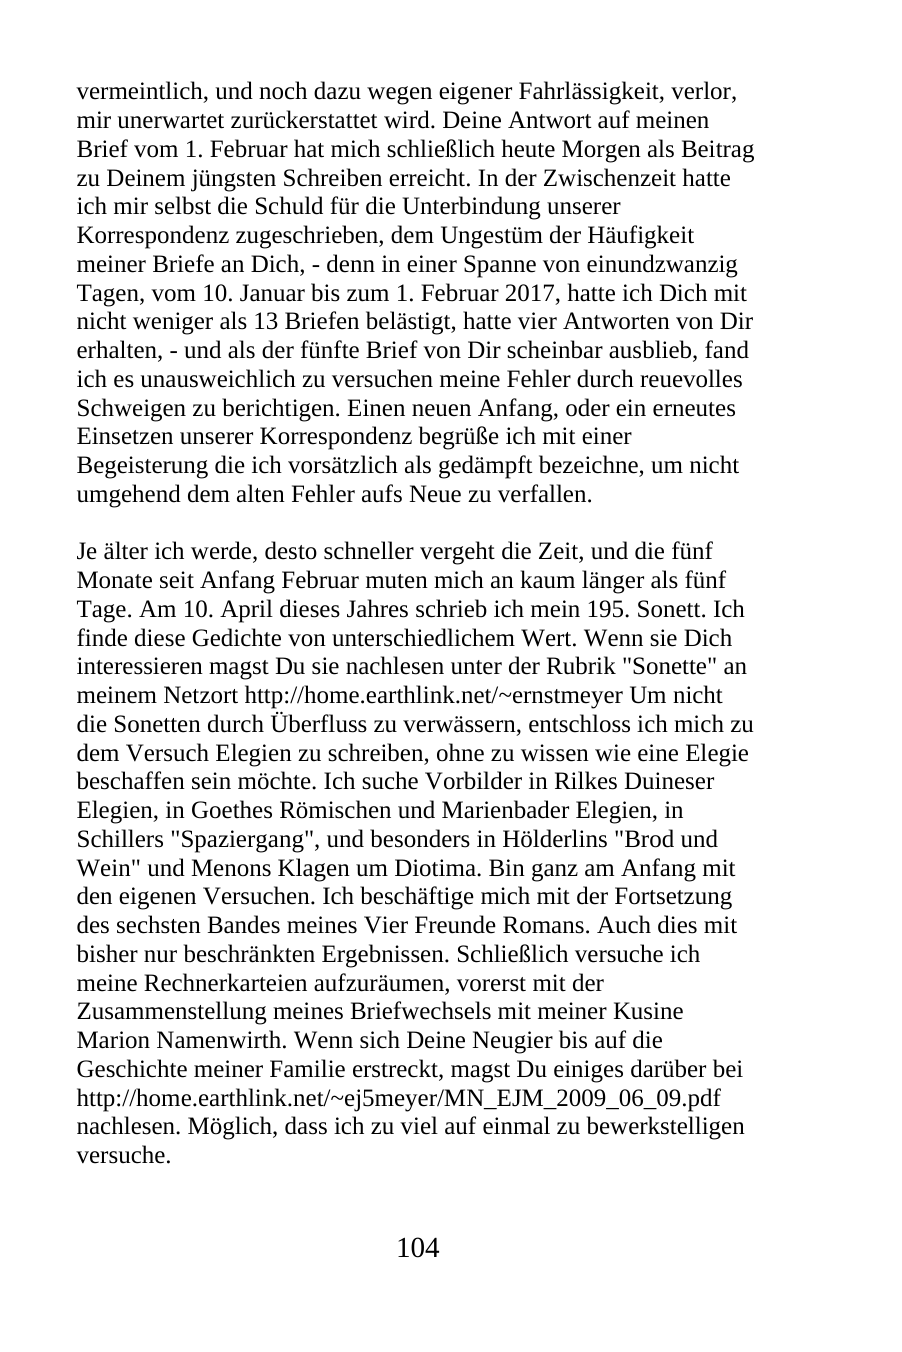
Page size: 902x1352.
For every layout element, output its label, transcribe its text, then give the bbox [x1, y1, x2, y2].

text vermeintlich, und noch dazu wegen eigener Fahrlässigkeit, verlor, mir unerwartet zurückerstattet wird. Deine Antwort auf meinen Brief vom 1. Februar hat mich schließlich heute Morgen als Beitrag zu Deinem jüngsten Schreiben erreicht. In der Zwischenzeit hatte ich mir selbst die Schuld für die Unterbindung unserer Korrespondenz zugeschrieben, dem Ungestüm der Häufigkeit meiner Briefe an Dich, - denn in einer Spanne von einundzwanzig Tagen, vom 10. Januar bis zum 1. Februar 2017, hatte ich Dich mit nicht weniger als 13 Briefen belästigt, hatte vier Antworten von Dir erhalten, - und als der fünfte Brief von Dir scheinbar ausblieb, fand ich es unausweichlich zu versuchen meine Fehler durch reuevolles Schweigen zu berichtigen. Einen neuen Anfang, oder ein erneutes Einsetzen unserer Korrespondenz begrüße ich mit einer Begeisterung die ich vorsätzlich als gedämpft bezeichne, um nicht umgehend dem alten Fehler aufs Neue zu verfallen. [76, 76, 759, 508]
text Je älter ich werde, desto schneller vergeht die Zeit, und die fünf Monate seit Anfang Februar muten mich an kaum länger als fünf Tage. Am 10. April dieses Jahres schrieb ich mein 195. Sonett. Ich finde diese Gedichte von unterschiedlichem Wert. Wenn sie Dich interessieren magst Du sie nachlesen unter der Rubrik "Sonette" an meinem Netzort http://home.earthlink.net/~ernstmeyer Um nicht die Sonetten durch Überfluss zu verwässern, entschloss ich mich zu dem Versuch Elegien zu schreiben, ohne zu wissen wie eine Elegie beschaffen sein möchte. Ich suche Vorbilder in Rilkes Duineser Elegien, in Goethes Römischen und Marienbader Elegien, in Schillers "Spaziergang", und besonders in Hölderlins "Brod und Wein" und Menons Klagen um Diotima. Bin ganz am Anfang mit den eigenen Versuchen. Ich beschäftige mich mit der Fortsetzung des sechsten Bandes meines Vier Freunde Romans. Auch dies mit bisher nur beschränkten Ergebnissen. Schließlich versuche ich meine Rechnerkarteien aufzuräumen, vorerst mit der Zusammenstellung meines Briefwechsels mit meiner Kusine Marion Namenwirth. Wenn sich Deine Neugier bis auf die Geschichte meiner Familie erstreckt, magst Du einiges darüber bei http://home.earthlink.net/~ej5meyer/MN_EJM_2009_06_09.pdf nachlesen. Möglich, dass ich zu viel auf einmal zu bewerkstelligen versuche. [76, 536, 759, 1169]
